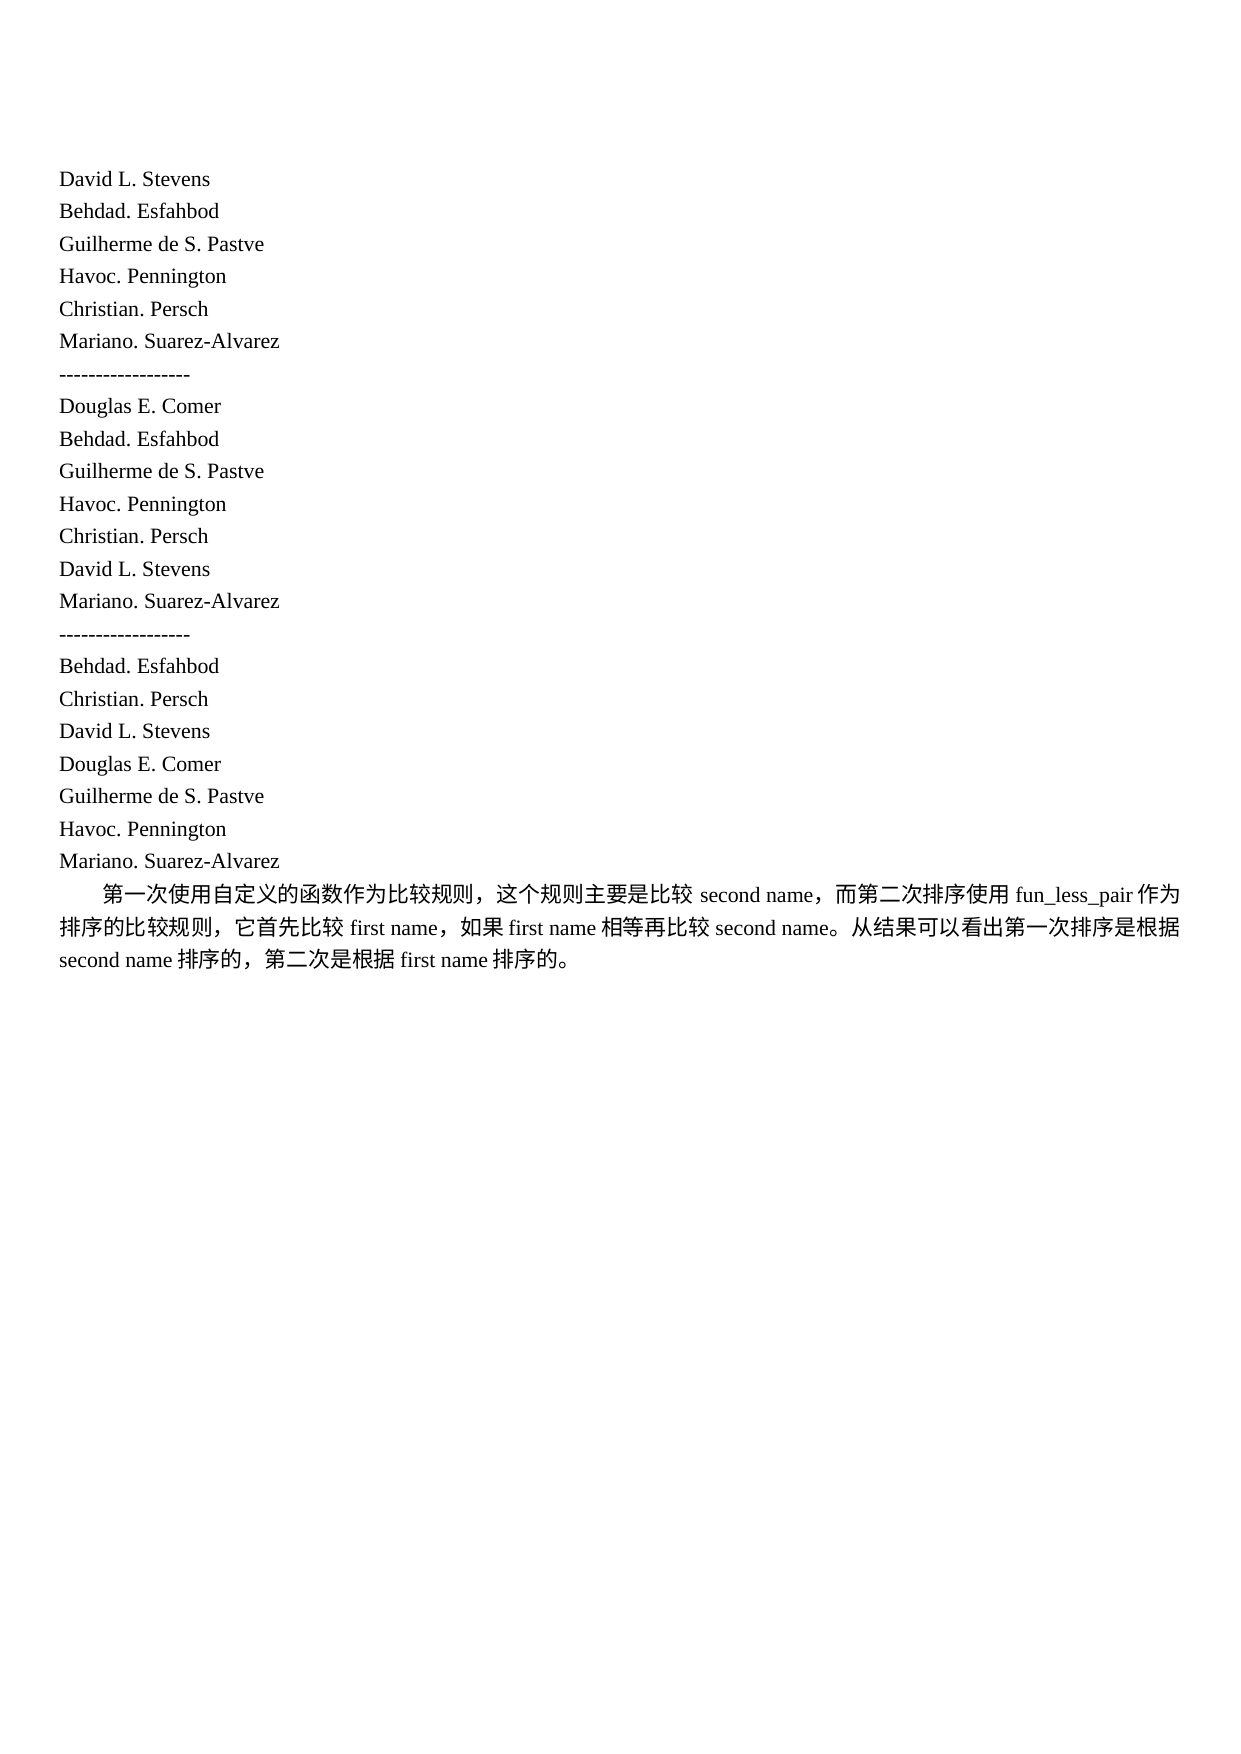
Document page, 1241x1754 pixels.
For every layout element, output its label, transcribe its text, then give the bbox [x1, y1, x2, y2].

text Christian. Persch [59, 682, 1181, 714]
text Mariano. Suarez-Alvarez [59, 844, 1181, 877]
text Havoc. Pennington [59, 259, 1181, 292]
text Behdad. Esfahbod [59, 194, 1181, 227]
text Christian. Persch [59, 292, 1181, 324]
text 第一次使用自定义的函数作为比较规则，这个规则主要是比较second name，而第二次排序使用fun_less_pair作为排序的比较规则，它首先比较first name，如果first name相等再比较second name。从结果可以看出第一次排序是根据second name排序的，第二次是根据first name排序的。 [59, 877, 1181, 974]
text Behdad. Esfahbod [59, 649, 1181, 682]
text ------------------ [59, 357, 1181, 389]
text David L. Stevens [59, 714, 1181, 747]
text Guilherme de S. Pastve [59, 779, 1181, 812]
text ------------------ [59, 617, 1181, 649]
text Havoc. Pennington [59, 487, 1181, 519]
text Mariano. Suarez-Alvarez [59, 584, 1181, 617]
text Douglas E. Comer [59, 747, 1181, 779]
text Douglas E. Comer [59, 389, 1181, 422]
text Christian. Persch [59, 519, 1181, 552]
text Guilherme de S. Pastve [59, 227, 1181, 259]
text Havoc. Pennington [59, 812, 1181, 844]
text Behdad. Esfahbod [59, 422, 1181, 454]
text Mariano. Suarez-Alvarez [59, 324, 1181, 357]
text David L. Stevens [59, 552, 1181, 584]
text Guilherme de S. Pastve [59, 454, 1181, 487]
text David L. Stevens [59, 162, 1181, 194]
